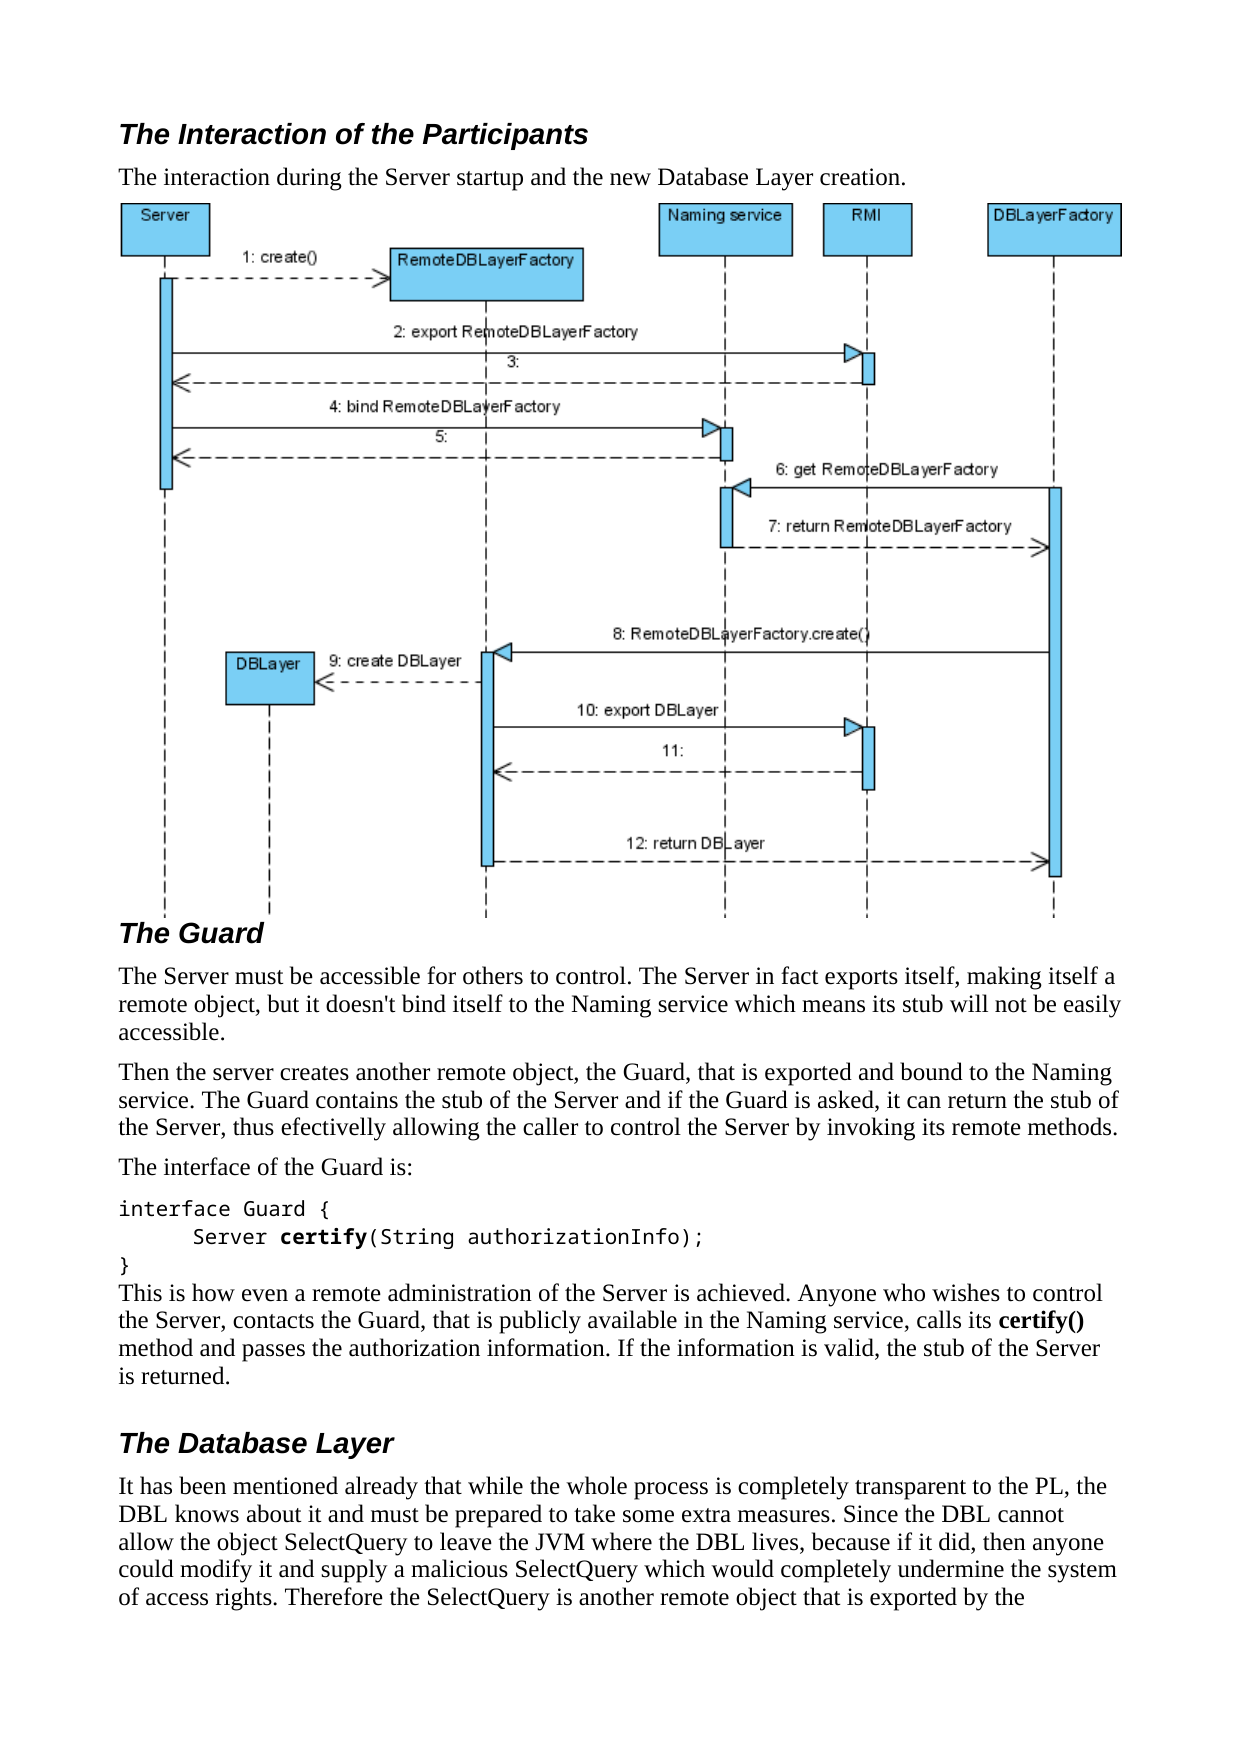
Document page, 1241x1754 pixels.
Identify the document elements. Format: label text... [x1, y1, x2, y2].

subtitle The Interaction of the Participants [118, 118, 1122, 151]
text The interaction during the Server startup and the new Database Layer creation. [118, 163, 1122, 191]
text Server certify(String authorizationInfo); [192, 1222, 1122, 1251]
picture [118, 203, 1122, 918]
text This is how even a remote administration of the Server is achieved. Anyone who wishes to control the Server, contacts the Guard, that is publicly available in the Naming service, calls its certify() method and passes the authorization information. If the information is valid, the stub of the Server is returned. [118, 1279, 1122, 1390]
subtitle The Database Layer [118, 1427, 1122, 1460]
text interface Guard { [118, 1194, 1122, 1222]
text It has been mentioned already that while the whole process is completely transparent to the PL, the DBL knows about it and must be prepared to take some extra measures. Since the DBL cannot allow the object SelectQuery to leave the JVM where the DBL lives, because if it did, then anyone could modify it and supply a malicious SelectQuery which would completely undermine the system of access rights. Therefore the SelectQuery is another remote object that is exported by the [118, 1472, 1122, 1611]
text } [118, 1251, 1122, 1279]
text The interface of the Guard is: [118, 1153, 1122, 1181]
text The Server must be accessible for others to control. The Server in fact exports itself, making itself a remote object, but it doesn't bind itself to the Naming service which means its stub will not be easily accessible. [118, 962, 1122, 1046]
subtitle The Guard [118, 918, 1122, 950]
text Then the server creates another remote object, the Guard, that is exported and bound to the Naming service. The Guard contains the stub of the Server and if the Guard is asked, it can return the stub of the Server, thus efectivelly allowing the caller to control the Server by invoking its remote methods. [118, 1058, 1122, 1141]
